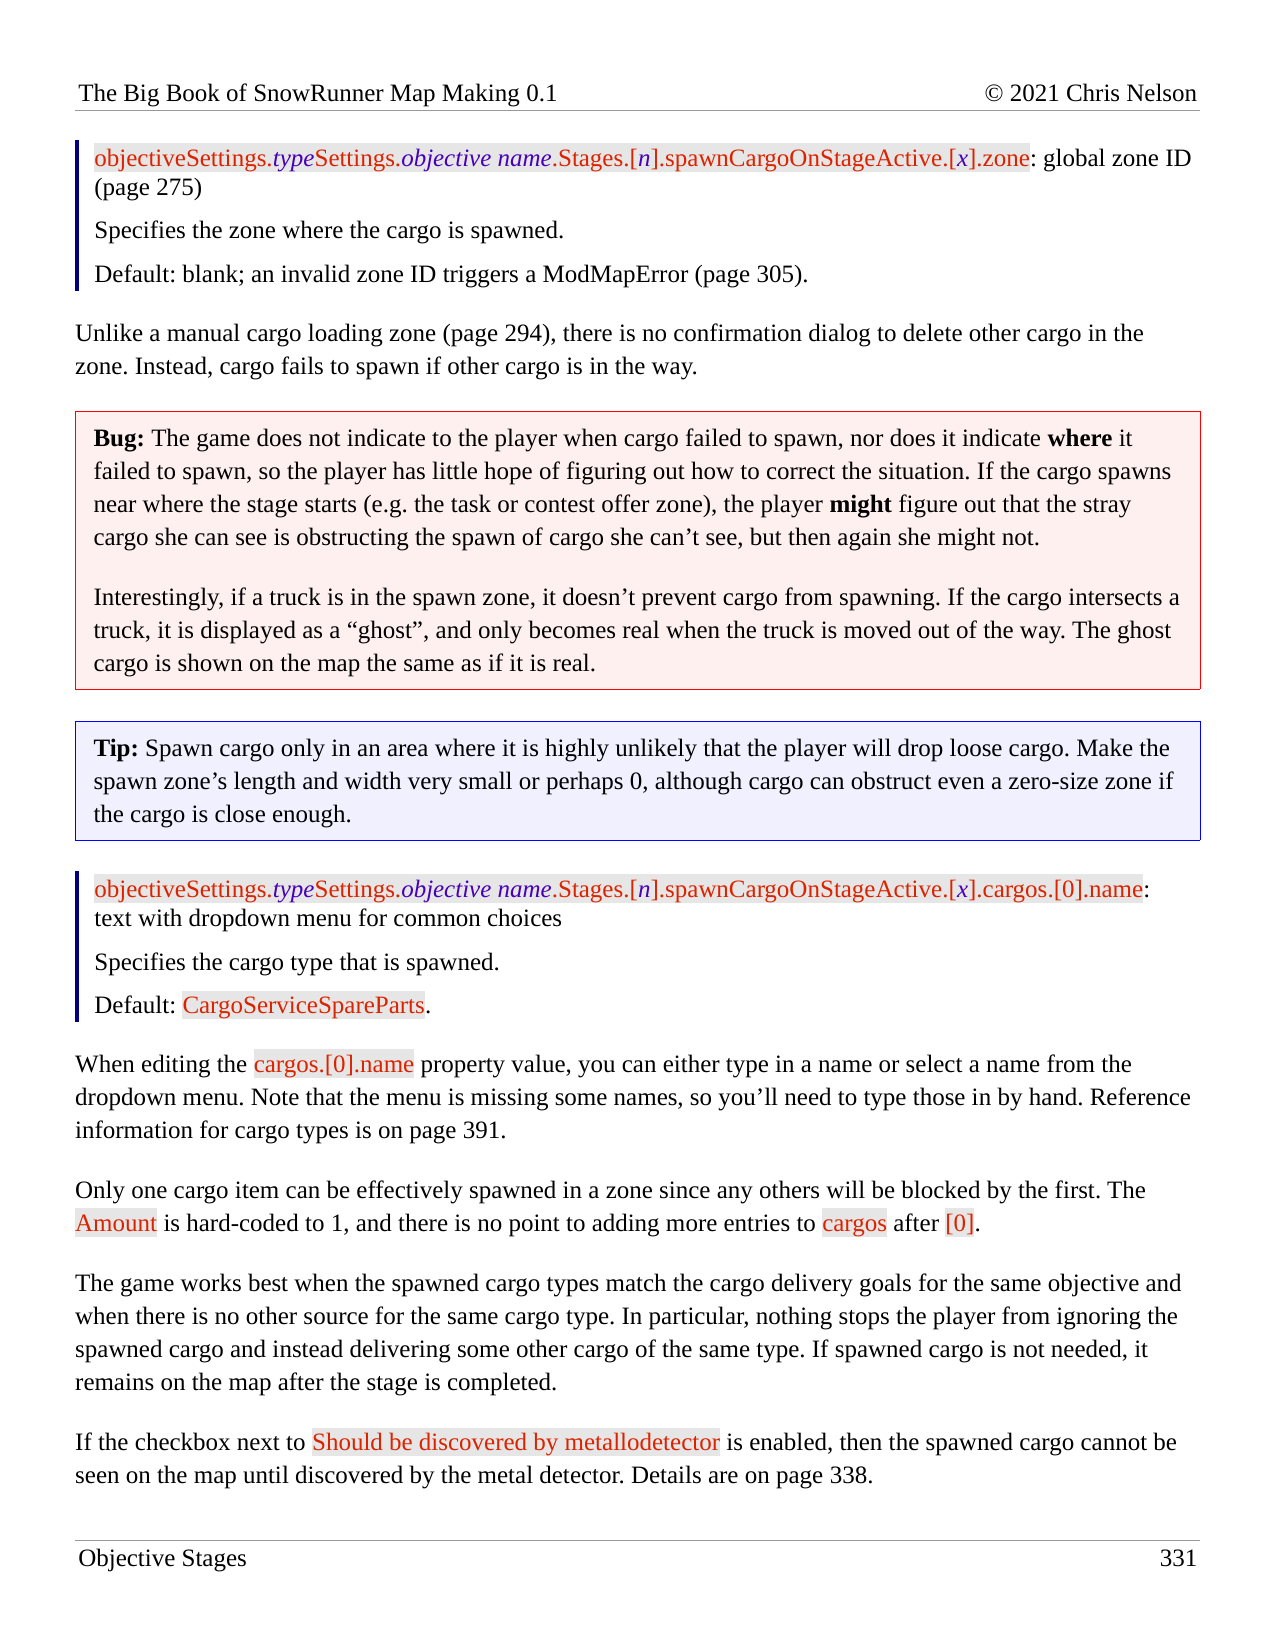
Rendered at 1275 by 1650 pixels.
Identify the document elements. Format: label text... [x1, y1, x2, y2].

list The game does not indicate to the player when cargo failed to spawn, nor does it indicate where it failed to spawn, so the player has little hope of figuring out how to correct the situation. If the cargo spawns near where the stage starts (e.g. the task or contest offer zone), the player might figure out that the stray cargo she can see is obstructing the spawn of cargo she can’t see, but then again she might not. [76, 412, 1200, 551]
text objectiveSettings.typeSettings.objective name.Stages.[n].spawnCargoOnStageActive.[x].cargos.[0].name: text with dropdown menu for common choices [79, 871, 1200, 932]
list Spawn cargo only in an area where it is highly unlikely that the player will drop loose cargo. Make the spawn zone’s length and width very small or perhaps 0, although cargo can obstruct even a zero-size zone if the cargo is close enough. [76, 722, 1200, 840]
text If the checkbox next to Should be discovered by metallodetector is enabled, then the spawned cargo cannot be seen on the map until discovered by the metal detector. Details are on page 338. [75, 1427, 1200, 1489]
text Unlike a manual cargo loading zone (page 294), there is no confirmation dialog to delete other cargo in the zone. Instead, cargo fails to spawn if other cargo is in the way. [75, 318, 1200, 380]
text Specifies the cargo type that is spawned. [79, 944, 1200, 976]
text objectiveSettings.typeSettings.objective name.Stages.[n].spawnCargoOnStageActive.[x].zone: global zone ID (page 275) [79, 140, 1200, 200]
text When editing the cargos.[0].name property value, you can either type in a name or select a name from the dropdown menu. Note that the menu is missing some names, so you’ll need to type those in by hand. Reference information for cargo types is on page 391. [75, 1049, 1200, 1144]
text Interestingly, if a truck is in the spawn zone, it doesn’t prevent cargo from spawning. If the cargo intersects a truck, it is displayed as a “ghost”, and only becomes real when the truck is moved out of the way. The ghost cargo is shown on the map the same as if it is real. [76, 570, 1200, 689]
text Default: blank; an invalid zone ID triggers a ModMapError (page 305). [79, 256, 1200, 291]
text Specifies the zone where the cargo is spawned. [79, 212, 1200, 244]
text Only one cargo item can be effectively spawned in a zone since any others will be blocked by the first. The Amount is hard-coded to 1, and there is no point to adding more entries to cargos after [0]. [75, 1175, 1200, 1237]
text Default: CargoServiceSpareParts. [79, 987, 1200, 1022]
text The game works best when the spawned cargo types match the cargo delivery goals for the same objective and when there is no other source for the same cargo type. In particular, nothing stops the player from ignoring the spawned cargo and instead delivering some other cargo of the same type. If spawned cargo is not needed, it remains on the map after the stage is completed. [75, 1268, 1200, 1396]
